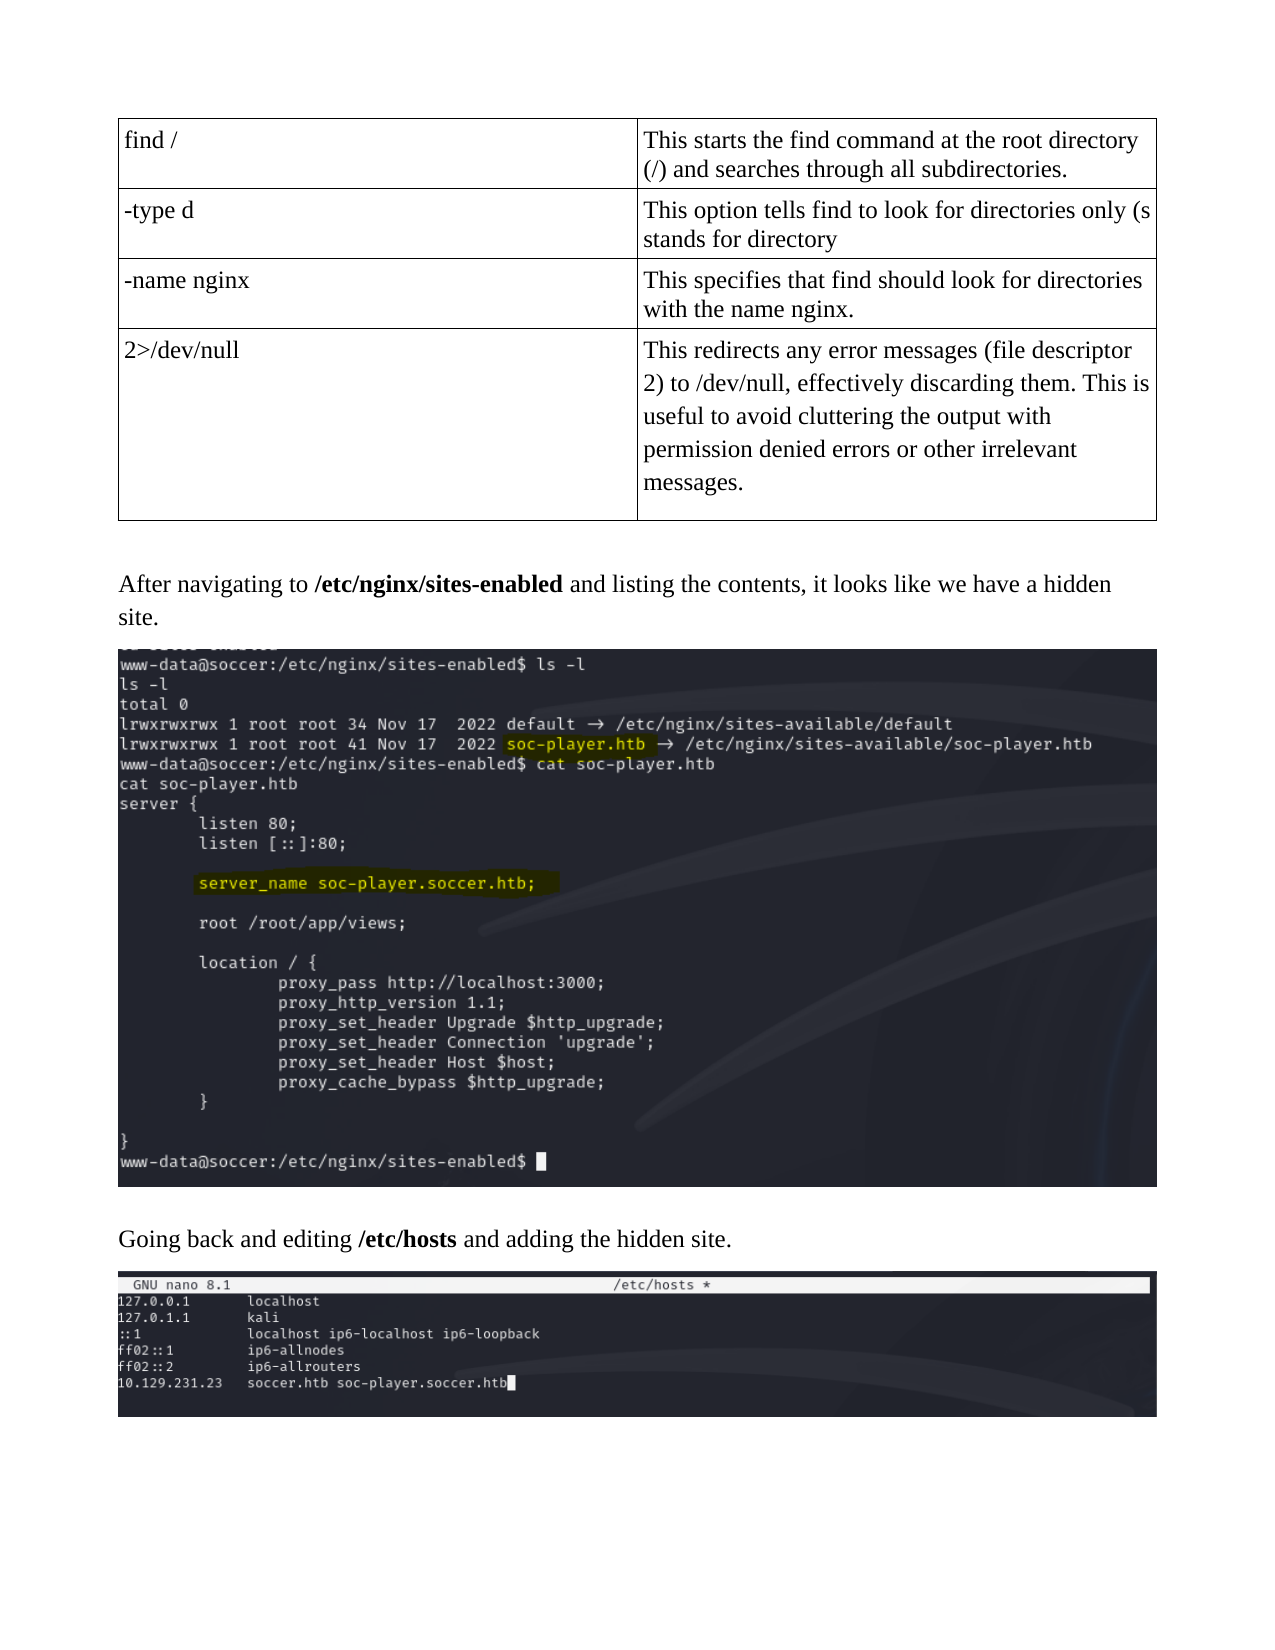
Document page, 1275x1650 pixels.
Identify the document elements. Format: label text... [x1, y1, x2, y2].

text After navigating to /etc/nginx/sites-enabled and listing the contents, it looks like we have a hidden site. [118, 569, 1157, 631]
table_cell -name nginx [119, 259, 637, 328]
text Going back and editing /etc/hosts and adding the hidden site. [118, 1187, 1157, 1253]
table_header This starts the find command at the root directory (/) and searches through all subdirectories. [638, 119, 1156, 188]
table_cell This specifies that find should look for directories with the name nginx. [638, 259, 1156, 328]
table_header find / [119, 119, 637, 188]
table_cell This option tells find to look for directories only (s stands for directory [638, 189, 1156, 258]
table_cell 2>/dev/null [119, 329, 637, 520]
picture [118, 1271, 1157, 1417]
table_cell -type d [119, 189, 637, 258]
table_cell This redirects any error messages (file descriptor 2) to /dev/null, effectively discarding them. This is useful to avoid cluttering the output with permission denied errors or other irrelevant messages. [638, 329, 1156, 520]
picture [118, 649, 1157, 1187]
